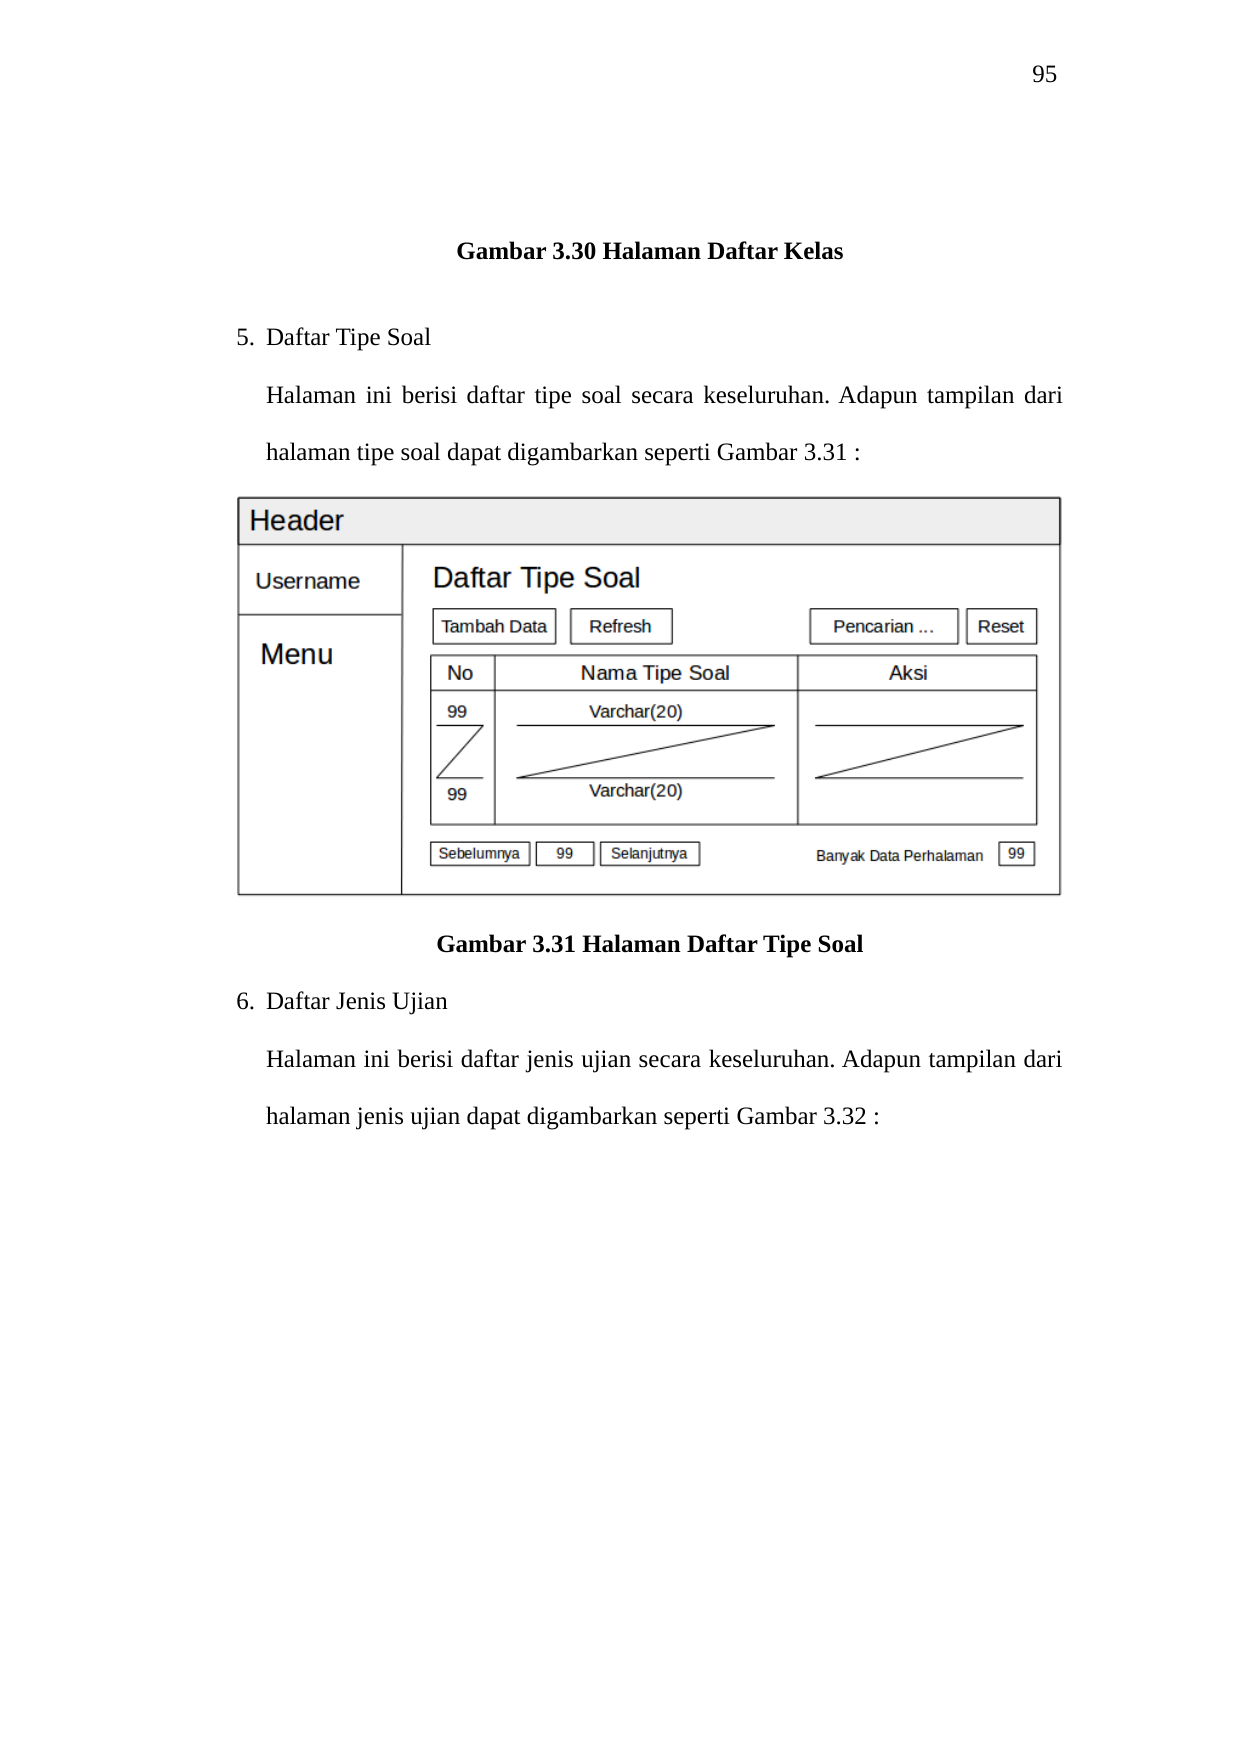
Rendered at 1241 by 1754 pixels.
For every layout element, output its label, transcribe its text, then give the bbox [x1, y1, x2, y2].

text Gambar 3.31 Halaman Daftar Tipe Soal [236, 900, 1063, 957]
list Daftar Jenis Ujian [236, 986, 1063, 1015]
list Halaman ini berisi daftar jenis ujian secara keseluruhan. Adapun tampilan dari halaman jenis ujian dapat digambarkan seperti Gambar 3.32 : [236, 1044, 1063, 1130]
list Daftar Tipe Soal [236, 322, 1063, 351]
picture [236, 495, 1064, 900]
list Halaman ini berisi daftar tipe soal secara keseluruhan. Adapun tampilan dari halaman tipe soal dapat digambarkan seperti Gambar 3.31 : [236, 380, 1063, 466]
text Gambar 3.30 Halaman Daftar Kelas [236, 236, 1063, 265]
